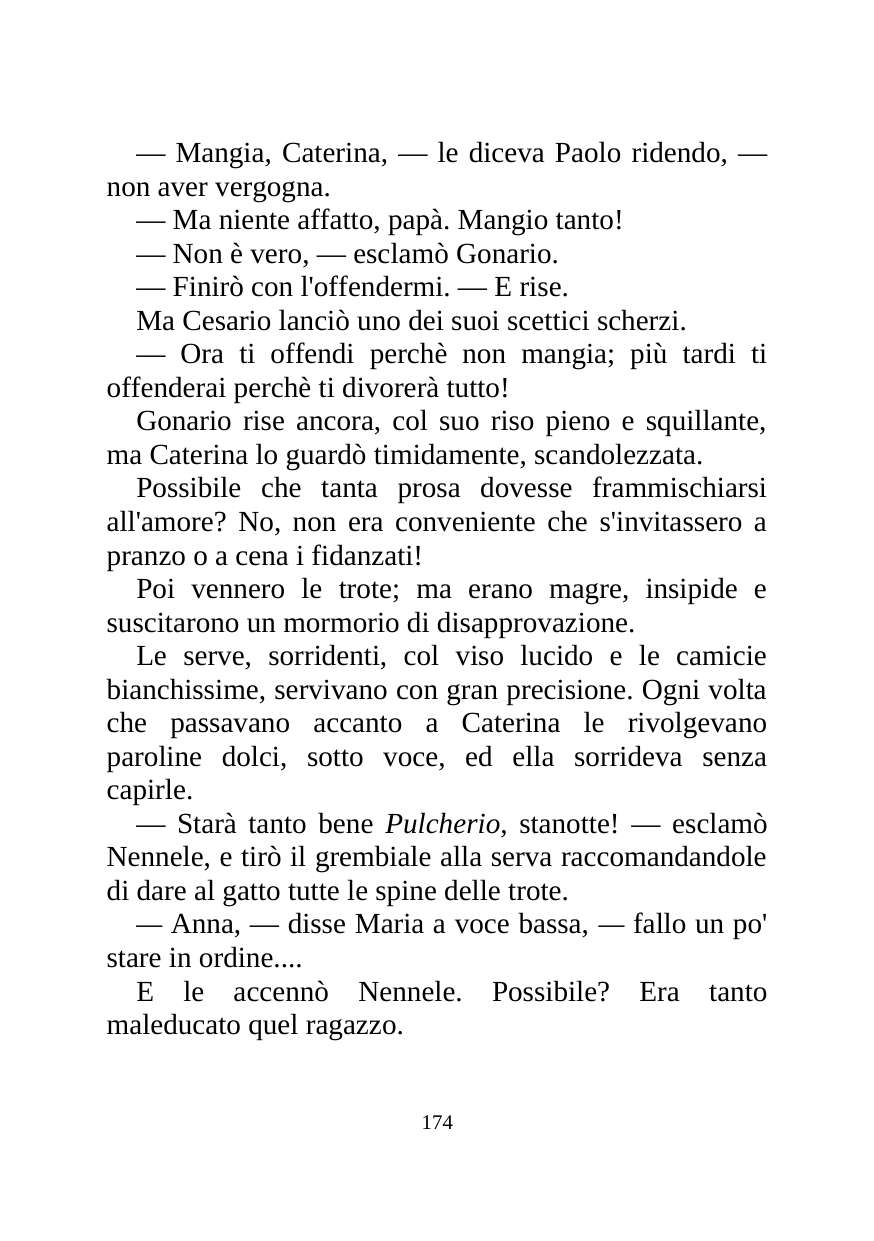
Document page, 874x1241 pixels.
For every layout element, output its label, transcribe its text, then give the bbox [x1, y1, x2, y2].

text — Starà tanto bene Pulcherio, stanotte! — esclamò Nennele, e tirò il grembiale alla serva raccomandandole di dare al gatto tutte le spine delle trote. [106, 806, 768, 907]
text Gonario rise ancora, col suo riso pieno e squillante, ma Caterina lo guardò timidamente, scandolezzata. [106, 403, 768, 471]
text — Finirò con l'offendermi. — E rise. [106, 269, 768, 303]
text — Non è vero, — esclamò Gonario. [106, 236, 768, 269]
text Le serve, sorridenti, col viso lucido e le camicie bianchissime, servivano con gran precisione. Ogni volta che passavano accanto a Caterina le rivolgevano paroline dolci, sotto voce, ed ella sorrideva senza capirle. [106, 638, 768, 806]
text E le accennò Nennele. Possibile? Era tanto maleducato quel ragazzo. [106, 974, 768, 1041]
text Ma Cesario lanciò uno dei suoi scettici scherzi. [106, 303, 768, 336]
text Poi vennero le trote; ma erano magre, insipide e suscitarono un mormorio di disapprovazione. [106, 571, 768, 638]
text — Mangia, Caterina, — le diceva Paolo ridendo, — non aver vergogna. [106, 135, 768, 202]
text — Anna, — disse Maria a voce bassa, — fallo un po' stare in ordine.... [106, 907, 768, 974]
text Possibile che tanta prosa dovesse frammischiarsi all'amore? No, non era conveniente che s'invitassero a pranzo o a cena i fidanzati! [106, 471, 768, 571]
text — Ora ti offendi perchè non mangia; più tardi ti offenderai perchè ti divorerà tutto! [106, 336, 768, 403]
text — Ma niente affatto, papà. Mangio tanto! [106, 202, 768, 236]
